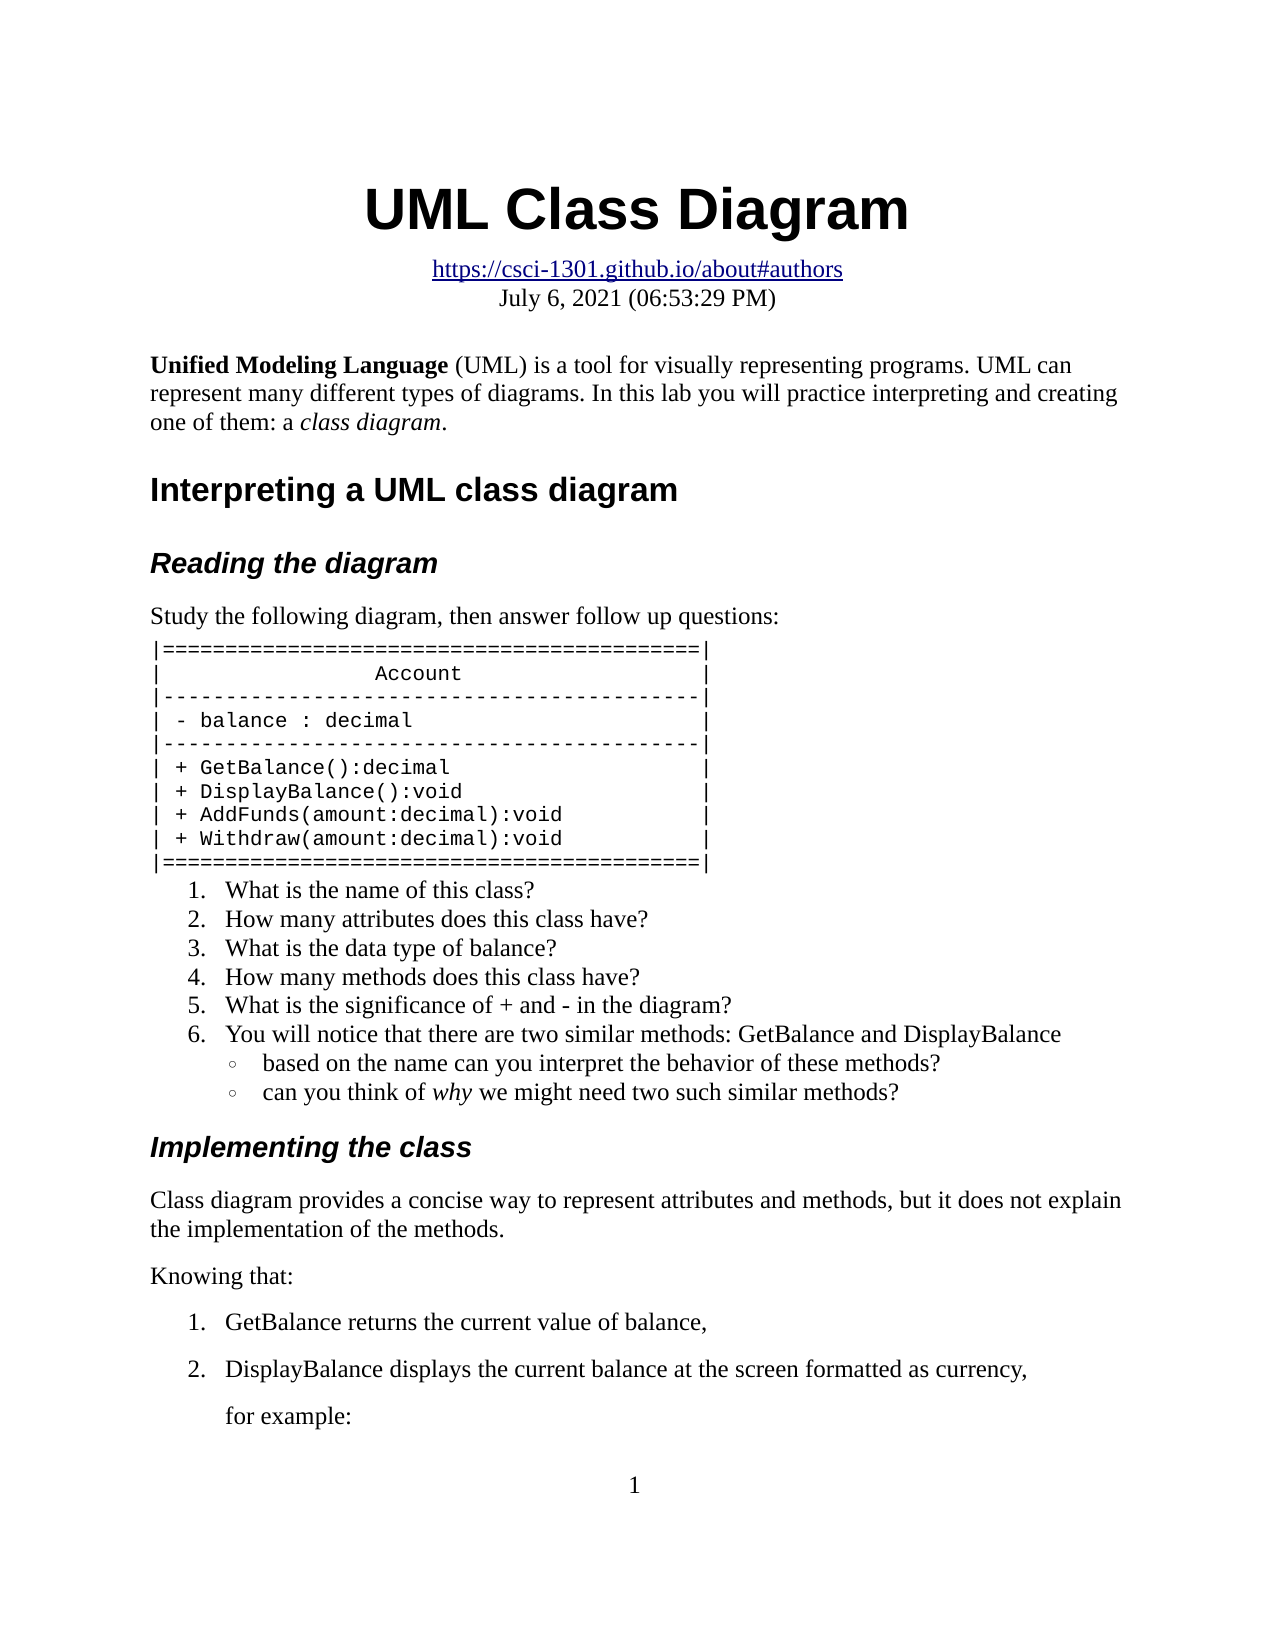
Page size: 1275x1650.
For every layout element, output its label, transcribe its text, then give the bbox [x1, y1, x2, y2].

text | - balance : decimal | [150, 710, 1125, 733]
list You will notice that there are two similar methods: GetBalance and DisplayBalance [187, 1019, 1125, 1048]
text Knowing that: [150, 1261, 1125, 1289]
list What is the name of this class? [187, 875, 1125, 904]
list DisplayBalance displays the current balance at the screen formatted as currency, [187, 1354, 1125, 1383]
text | Account | [150, 662, 1125, 686]
subtitle Interpreting a UML class diagram [150, 470, 1125, 509]
list GetBalance returns the current value of balance, [187, 1307, 1125, 1336]
text Study the following diagram, then answer follow up questions: [150, 601, 1125, 630]
list How many methods does this class have? [187, 962, 1125, 990]
list can you think of why we might need two such similar methods? [225, 1077, 1125, 1105]
list What is the significance of + and - in the diagram? [187, 990, 1125, 1019]
list for example: [187, 1401, 1125, 1429]
text Class diagram provides a concise way to represent attributes and methods, but it does not explain the implementation of the methods. [150, 1185, 1125, 1243]
title UML Class Diagram [150, 175, 1125, 242]
text | + AddFunds(amount:decimal):void | [150, 804, 1125, 828]
subtitle Reading the diagram [150, 546, 1125, 580]
text |===========================================| [150, 639, 1125, 662]
text Unified Modeling Language (UML) is a tool for visually representing programs. UML can represent many different types of diagrams. In this lab you will practice interpreting and creating one of them: a class diagram. [150, 350, 1125, 436]
subtitle Implementing the class [150, 1130, 1125, 1164]
text | + DisplayBalance():void | [150, 781, 1125, 804]
list based on the name can you interpret the behavior of these methods? [225, 1048, 1125, 1077]
text |-------------------------------------------| [150, 733, 1125, 757]
text | + GetBalance():decimal | [150, 757, 1125, 781]
text July 6, 2021 (06:53:29 PM) [150, 283, 1125, 312]
list How many attributes does this class have? [187, 904, 1125, 933]
list What is the data type of balance? [187, 933, 1125, 962]
text | + Withdraw(amount:decimal):void | [150, 828, 1125, 852]
text https://csci-1301.github.io/about#authors [150, 254, 1125, 283]
text |-------------------------------------------| [150, 686, 1125, 710]
text |===========================================| [150, 852, 1125, 875]
